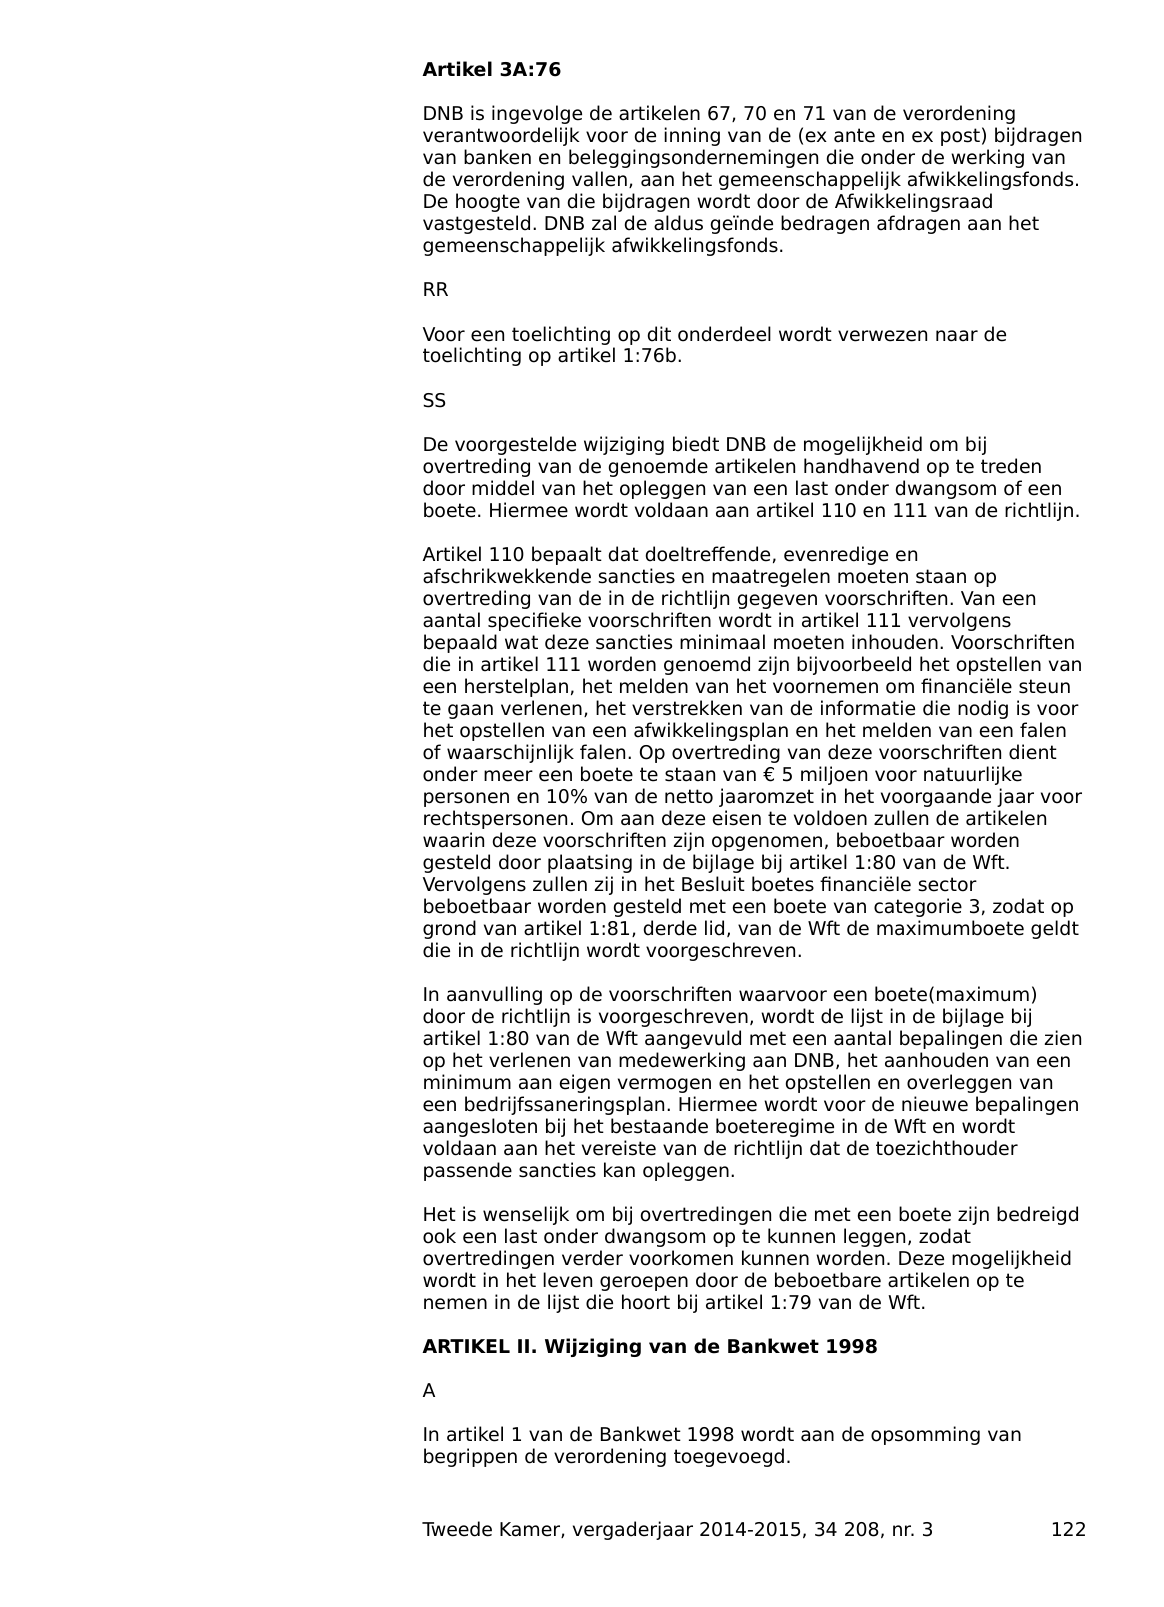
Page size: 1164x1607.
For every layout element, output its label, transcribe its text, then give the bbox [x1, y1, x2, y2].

text Het is wenselijk om bij overtredingen die met een boete zijn bedreigd ook een last onder dwangsom op te kunnen leggen, zodat overtredingen verder voorkomen kunnen worden. Deze mogelijkheid wordt in het leven geroepen door de beboetbare artikelen op te nemen in de lijst die hoort bij artikel 1:79 van de Wft. [422, 1204, 1087, 1313]
text Artikel 110 bepaalt dat doeltreffende, evenredige en afschrikwekkende sancties en maatregelen moeten staan op overtreding van de in de richtlijn gegeven voorschriften. Van een aantal specifieke voorschriften wordt in artikel 111 vervolgens bepaald wat deze sancties minimaal moeten inhouden. Voorschriften die in artikel 111 worden genoemd zijn bijvoorbeeld het opstellen van een herstelplan, het melden van het voornemen om financiële steun te gaan verlenen, het verstrekken van de informatie die nodig is voor het opstellen van een afwikkelingsplan en het melden van een falen of waarschijnlijk falen. Op overtreding van deze voorschriften dient onder meer een boete te staan van € 5 miljoen voor natuurlijke personen en 10% van de netto jaaromzet in het voorgaande jaar voor rechtspersonen. Om aan deze eisen te voldoen zullen de artikelen waarin deze voorschriften zijn opgenomen, beboetbaar worden gesteld door plaatsing in de bijlage bij artikel 1:80 van de Wft. Vervolgens zullen zij in het Besluit boetes financiële sector beboetbaar worden gesteld met een boete van categorie 3, zodat op grond van artikel 1:81, derde lid, van de Wft de maximumboete geldt die in de richtlijn wordt voorgeschreven. [422, 544, 1087, 961]
text DNB is ingevolge de artikelen 67, 70 en 71 van de verordening verantwoordelijk voor de inning van de (ex ante en ex post) bijdragen van banken en beleggingsondernemingen die onder de werking van de verordening vallen, aan het gemeenschappelijk afwikkelingsfonds. De hoogte van die bijdragen wordt door de Afwikkelingsraad vastgesteld. DNB zal de aldus geïnde bedragen afdragen aan het gemeenschappelijk afwikkelingsfonds. [422, 103, 1087, 257]
subtitle Artikel 3A:76 [422, 59, 1087, 81]
text RR [422, 279, 1087, 301]
subtitle ARTIKEL II. Wijziging van de Bankwet 1998 [422, 1336, 1087, 1358]
text A [422, 1380, 1087, 1402]
text In aanvulling op de voorschriften waarvoor een boete(maximum) door de richtlijn is voorgeschreven, wordt de lijst in de bijlage bij artikel 1:80 van de Wft aangevuld met een aantal bepalingen die zien op het verlenen van medewerking aan DNB, het aanhouden van een minimum aan eigen vermogen en het opstellen en overleggen van een bedrijfssaneringsplan. Hiermee wordt voor de nieuwe bepalingen aangesloten bij het bestaande boeteregime in de Wft en wordt voldaan aan het vereiste van de richtlijn dat de toezichthouder passende sancties kan opleggen. [422, 984, 1087, 1181]
text In artikel 1 van de Bankwet 1998 wordt aan de opsomming van begrippen de verordening toegevoegd. [422, 1424, 1087, 1468]
text SS [422, 389, 1087, 412]
text De voorgestelde wijziging biedt DNB de mogelijkheid om bij overtreding van de genoemde artikelen handhavend op te treden door middel van het opleggen van een last onder dwangsom of een boete. Hiermee wordt voldaan aan artikel 110 en 111 van de richtlijn. [422, 434, 1087, 522]
text Voor een toelichting op dit onderdeel wordt verwezen naar de toelichting op artikel 1:76b. [422, 323, 1087, 367]
